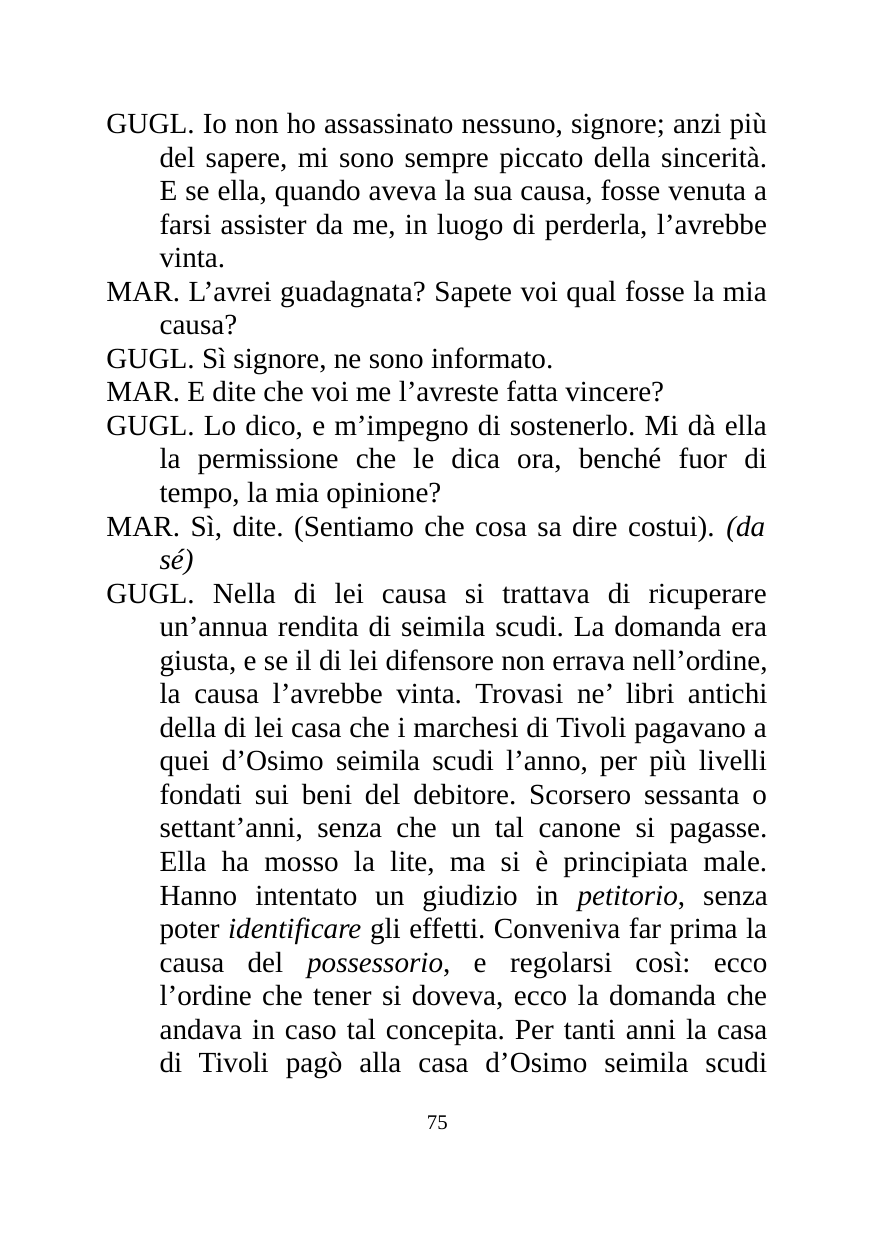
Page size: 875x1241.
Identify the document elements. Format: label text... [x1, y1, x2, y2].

text GUGL. Sì signore, ne sono informato. [106, 341, 768, 374]
text GUGL. Lo dico, e m’impegno di sostenerlo. Mi dà ella la permissione che le dica ora, benché fuor di tempo, la mia opinione? [106, 408, 768, 509]
text MAR. Sì, dite. (Sentiamo che cosa sa dire costui). (da sé) [106, 509, 768, 576]
text GUGL. Nella di lei causa si trattava di ricuperare un’annua rendita di seimila scudi. La domanda era giusta, e se il di lei difensore non errava nell’ordine, la causa l’avrebbe vinta. Trovasi ne’ libri antichi della di lei casa che i marchesi di Tivoli pagavano a quei d’Osimo seimila scudi l’anno, per più livelli fondati sui beni del debitore. Scorsero sessanta o settant’anni, senza che un tal canone si pagasse. Ella ha mosso la lite, ma si è principiata male. Hanno intentato un giudizio in petitorio, senza poter identificare gli effetti. Conveniva far prima la causa del possessorio, e regolarsi così: ecco l’ordine che tener si doveva, ecco la domanda che andava in caso tal concepita. Per tanti anni la casa di Tivoli pagò alla casa d’Osimo seimila scudi [106, 576, 768, 1079]
text MAR. L’avrei guadagnata? Sapete voi qual fosse la mia causa? [106, 274, 768, 341]
text GUGL. Io non ho assassinato nessuno, signore; anzi più del sapere, mi sono sempre piccato della sincerità. E se ella, quando aveva la sua causa, fosse venuta a farsi assister da me, in luogo di perderla, l’avrebbe vinta. [106, 106, 768, 274]
text MAR. E dite che voi me l’avreste fatta vincere? [106, 374, 768, 408]
